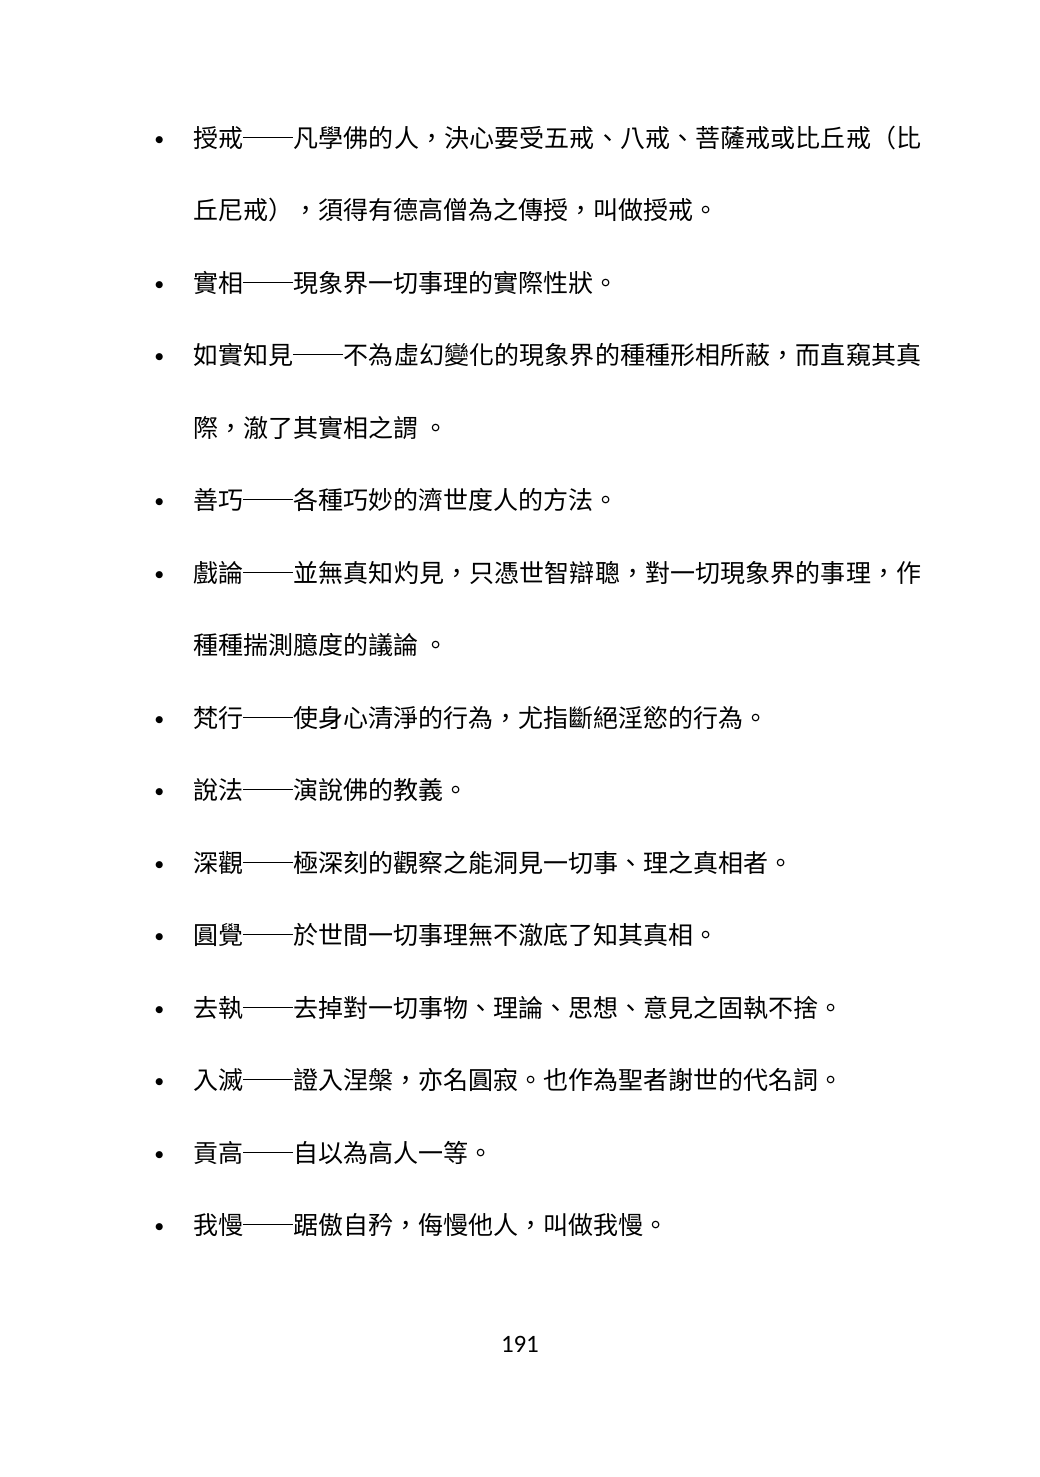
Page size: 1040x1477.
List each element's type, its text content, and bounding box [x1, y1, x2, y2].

list 說法──演說佛的教義。 [156, 771, 921, 807]
list 戲論──並無真知灼見，只憑世智辯聰，對一切現象界的事理，作種種揣測臆度的議論 。 [156, 553, 921, 662]
list 梵行──使身心清淨的行為，尤指斷絕淫慾的行為。 [156, 698, 921, 734]
list 我慢──踞傲自矜，侮慢他人，叫做我慢。 [156, 1206, 921, 1242]
list 去執──去掉對一切事物、理論、思想、意見之固執不捨。 [156, 988, 921, 1024]
list 實相──現象界一切事理的實際性狀。 [156, 263, 921, 299]
list 貢高──自以為高人一等。 [156, 1133, 921, 1169]
list 入滅──證入涅槃，亦名圓寂。也作為聖者謝世的代名詞。 [156, 1061, 921, 1097]
list 善巧──各種巧妙的濟世度人的方法。 [156, 481, 921, 517]
list 深觀──極深刻的觀察之能洞見一切事、理之真相者。 [156, 843, 921, 879]
list 如實知見──不為虛幻變化的現象界的種種形相所蔽，而直窺其真際，澈了其實相之謂 。 [156, 336, 921, 444]
list 授戒──凡學佛的人，決心要受五戒、八戒、菩薩戒或比丘戒（比丘尼戒），須得有德高僧為之傳授，叫做授戒。 [156, 118, 921, 227]
list 圓覺──於世間一切事理無不澈底了知其真相。 [156, 916, 921, 952]
